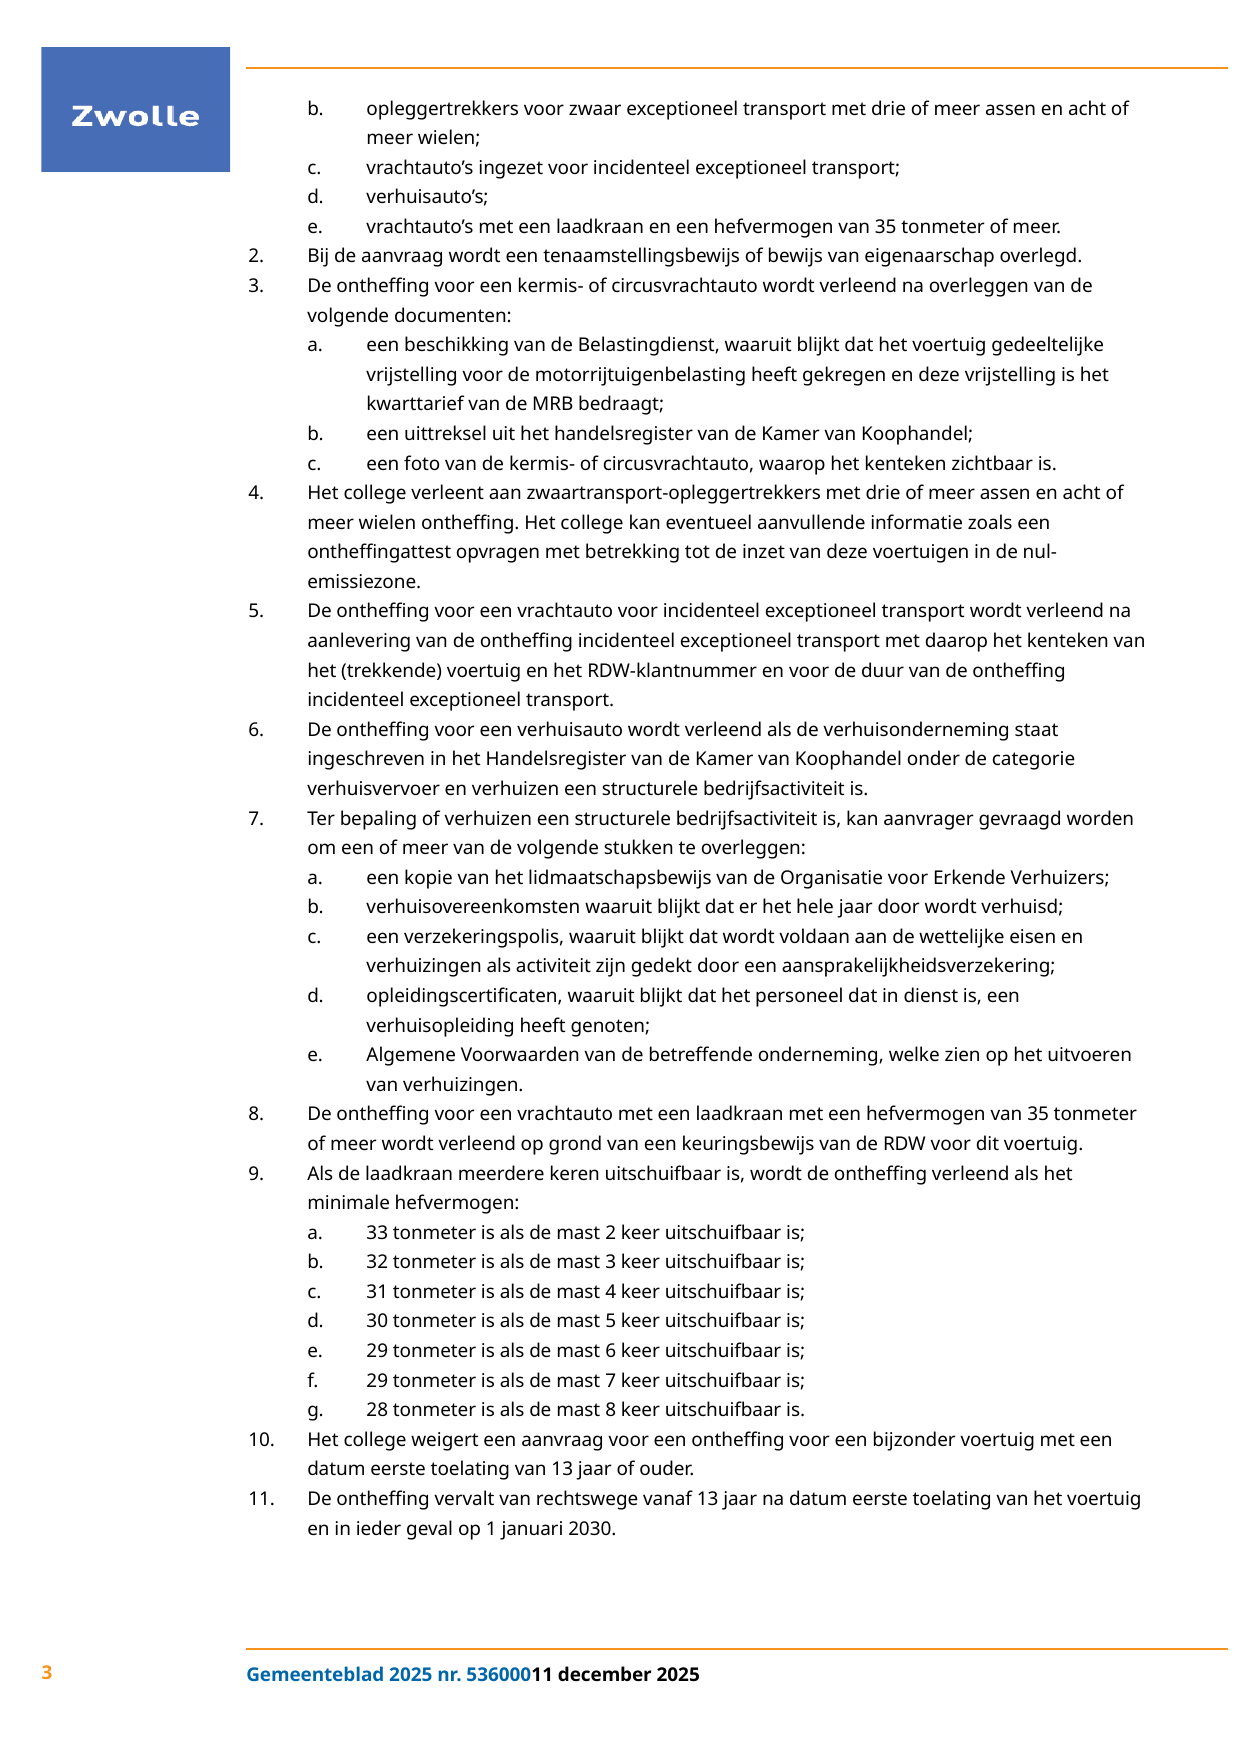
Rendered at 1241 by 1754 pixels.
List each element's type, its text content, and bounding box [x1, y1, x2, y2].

list 31 tonmeter is als de mast 4 keer uitschuifbaar is; [307, 1278, 1152, 1304]
list Bij de aanvraag wordt een tenaamstellingsbewijs of bewijs van eigenaarschap overlegd. [248, 243, 1152, 268]
list 30 tonmeter is als de mast 5 keer uitschuifbaar is; [307, 1308, 1152, 1333]
list Ter bepaling of verhuizen een structurele bedrijfsactiviteit is, kan aanvrager gevraagd worden om een of meer van de volgende stukken te overleggen: [248, 805, 1152, 860]
list Het college verleent aan zwaartransport-opleggertrekkers met drie of meer assen en acht of meer wielen ontheffing. Het college kan eventueel aanvullende informatie zoals een ontheffingattest opvragen met betrekking tot de inzet van deze voertuigen in de nul-emissiezone. [248, 479, 1152, 594]
picture [41, 47, 231, 172]
list vrachtauto’s met een laadkraan en een hefvermogen van 35 tonmeter of meer. [307, 213, 1152, 239]
list De ontheffing voor een verhuisauto wordt verleend als de verhuisonderneming staat ingeschreven in het Handelsregister van de Kamer van Koophandel onder de categorie verhuisvervoer en verhuizen een structurele bedrijfsactiviteit is. [248, 716, 1152, 801]
list De ontheffing voor een vrachtauto met een laadkraan met een hefvermogen van 35 tonmeter of meer wordt verleend op grond van een keuringsbewijs van de RDW voor dit voertuig. [248, 1101, 1152, 1156]
list een beschikking van de Belastingdienst, waaruit blijkt dat het voertuig gedeeltelijke vrijstelling voor de motorrijtuigenbelasting heeft gekregen en deze vrijstelling is het kwarttarief van de MRB bedraagt; [307, 331, 1152, 416]
list verhuisauto’s; [307, 183, 1152, 209]
list Algemene Voorwaarden van de betreffende onderneming, welke zien op het uitvoeren van verhuizingen. [307, 1041, 1152, 1097]
list een kopie van het lidmaatschapsbewijs van de Organisatie voor Erkende Verhuizers; [307, 864, 1152, 890]
list verhuisovereenkomsten waaruit blijkt dat er het hele jaar door wordt verhuisd; [307, 893, 1152, 919]
list 33 tonmeter is als de mast 2 keer uitschuifbaar is; [307, 1219, 1152, 1245]
list Het college weigert een aanvraag voor een ontheffing voor een bijzonder voertuig met een datum eerste toelating van 13 jaar of ouder. [248, 1426, 1152, 1481]
list De ontheffing voor een kermis- of circusvrachtauto wordt verleend na overleggen van de volgende documenten: [248, 272, 1152, 328]
list De ontheffing voor een vrachtauto voor incidenteel exceptioneel transport wordt verleend na aanlevering van de ontheffing incidenteel exceptioneel transport met daarop het kenteken van het (trekkende) voertuig en het RDW-klantnummer en voor de duur van de ontheffing incidenteel exceptioneel transport. [248, 598, 1152, 712]
list De ontheffing vervalt van rechtswege vanaf 13 jaar na datum eerste toelating van het voertuig en in ieder geval op 1 januari 2030. [248, 1485, 1152, 1541]
list 29 tonmeter is als de mast 7 keer uitschuifbaar is; [307, 1367, 1152, 1393]
list 32 tonmeter is als de mast 3 keer uitschuifbaar is; [307, 1248, 1152, 1274]
list een foto van de kermis- of circusvrachtauto, waarop het kenteken zichtbaar is. [307, 450, 1152, 476]
list 28 tonmeter is als de mast 8 keer uitschuifbaar is. [307, 1396, 1152, 1422]
list vrachtauto’s ingezet voor incidenteel exceptioneel transport; [307, 154, 1152, 180]
list een uittreksel uit het handelsregister van de Kamer van Koophandel; [307, 420, 1152, 446]
list Als de laadkraan meerdere keren uitschuifbaar is, wordt de ontheffing verleend als het minimale hefvermogen: [248, 1160, 1152, 1215]
list 29 tonmeter is als de mast 6 keer uitschuifbaar is; [307, 1337, 1152, 1363]
list opleggertrekkers voor zwaar exceptioneel transport met drie of meer assen en acht of meer wielen; [307, 95, 1152, 150]
list opleidingscertificaten, waaruit blijkt dat het personeel dat in dienst is, een verhuisopleiding heeft genoten; [307, 982, 1152, 1038]
list een verzekeringspolis, waaruit blijkt dat wordt voldaan aan de wettelijke eisen en verhuizingen als activiteit zijn gedekt door een aansprakelijkheidsverzekering; [307, 923, 1152, 978]
